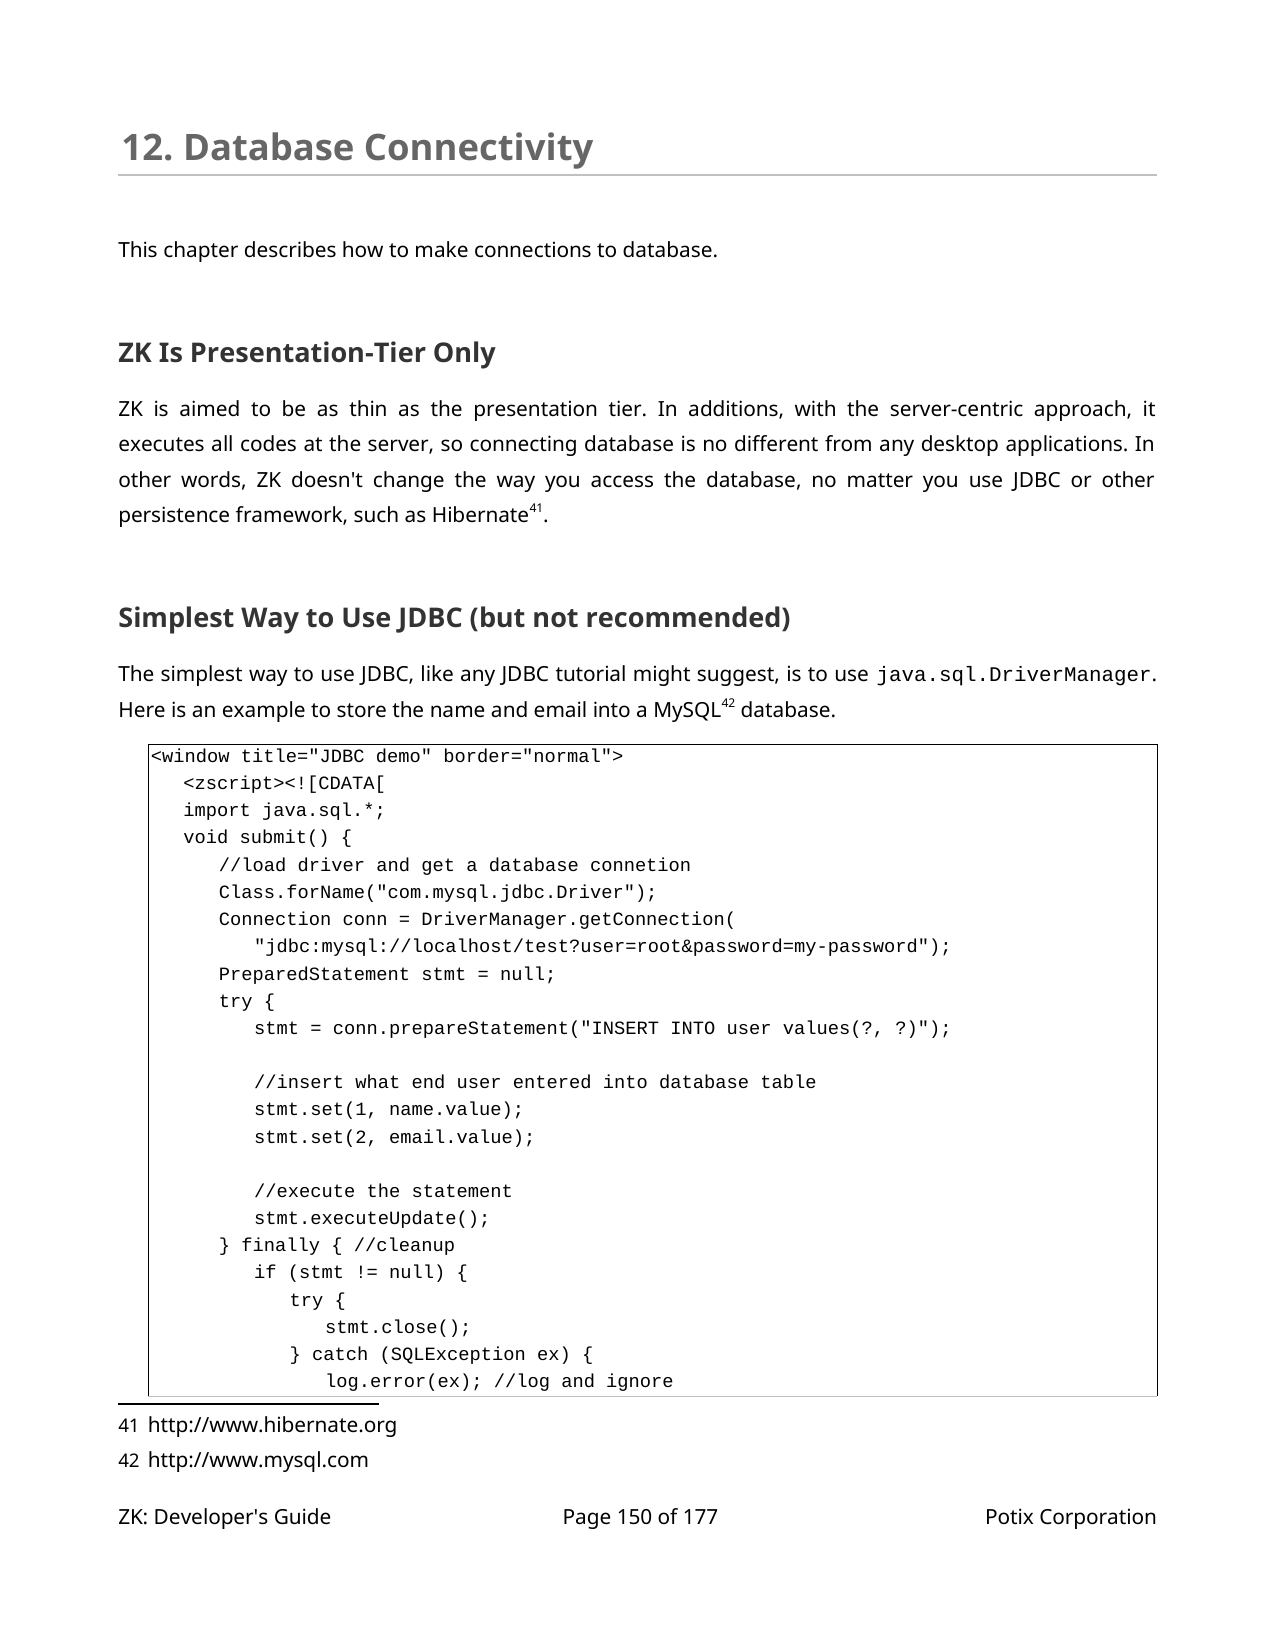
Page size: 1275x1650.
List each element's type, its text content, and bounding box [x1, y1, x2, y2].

subtitle ZK Is Presentation-Tier Only [118, 334, 1157, 371]
subtitle 12. Database Connectivity [118, 118, 1157, 174]
text try { [149, 988, 1157, 1013]
text stmt.close(); [149, 1315, 1157, 1339]
text } catch (SQLException ex) { [149, 1342, 1157, 1366]
text ZK is aimed to be as thin as the presentation tier. In additions, with the server-centric approach, it executes all codes at the server, so connecting database is no different from any desktop applications. In other words, ZK doesn't change the way you access the database, no matter you use JDBC or other persistence framework, such as Hibernate. [118, 394, 1157, 528]
text "jdbc:mysql://localhost/test?user=root&password=my-password"); [149, 934, 1157, 958]
text } finally { //cleanup [149, 1233, 1157, 1257]
text PreparedStatement stmt = null; [149, 961, 1157, 986]
text http://www.hibernate.org [118, 1410, 1157, 1438]
text <zscript><![CDATA[ [149, 771, 1157, 795]
text try { [149, 1288, 1157, 1312]
text Connection conn = DriverManager.getConnection( [149, 907, 1157, 931]
text http://www.mysql.com [118, 1445, 1157, 1473]
text stmt.executeUpdate(); [149, 1206, 1157, 1230]
text This chapter describes how to make connections to database. [118, 235, 1157, 263]
text //insert what end user entered into database table [149, 1070, 1157, 1094]
text stmt.set(2, email.value); [149, 1124, 1157, 1149]
text void submit() { [149, 825, 1157, 850]
text //load driver and get a database connetion [149, 853, 1157, 877]
text stmt.set(1, name.value); [149, 1097, 1157, 1122]
text Class.forName("com.mysql.jdbc.Driver"); [149, 880, 1157, 904]
subtitle Simplest Way to Use JDBC (but not recommended) [118, 599, 1157, 636]
text if (stmt != null) { [149, 1260, 1157, 1285]
text import java.sql.*; [149, 798, 1157, 822]
text <window title="JDBC demo" border="normal"> [149, 745, 1157, 768]
text log.error(ex); //log and ignore [149, 1369, 1157, 1396]
text The simplest way to use JDBC, like any JDBC tutorial might suggest, is to use java.sql.DriverManager. Here is an example to store the name and email into a MySQL database. [118, 659, 1157, 723]
text //execute the statement [149, 1179, 1157, 1203]
text stmt = conn.prepareStatement("INSERT INTO user values(?, ?)"); [149, 1016, 1157, 1040]
